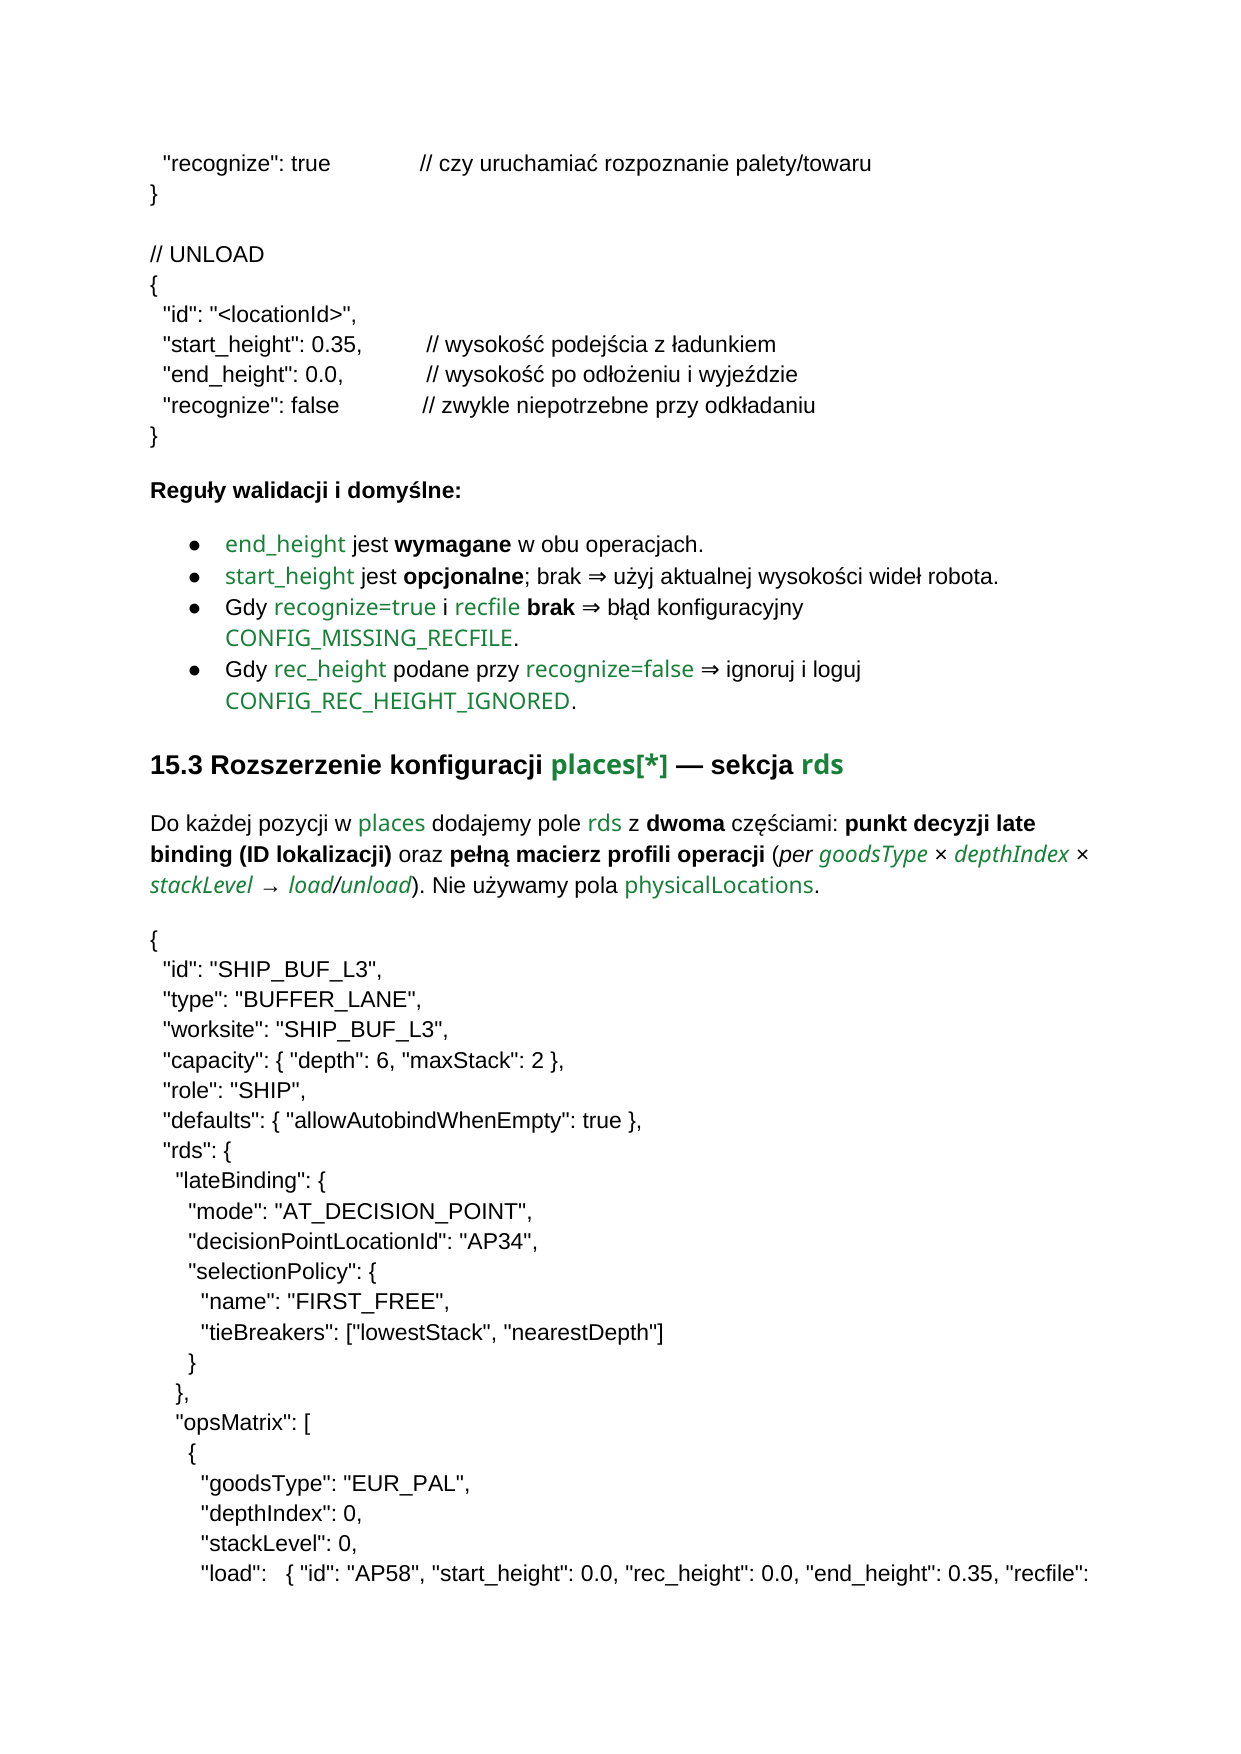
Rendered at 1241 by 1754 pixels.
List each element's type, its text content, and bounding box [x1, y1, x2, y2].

text Do każdej pozycji w places dodajemy pole rds z dwoma częściami: punkt decyzji late binding (ID lokalizacji) oraz pełną macierz profili operacji (per goodsType × depthIndex × stackLevel → load/unload). Nie używamy pola physicalLocations. [150, 807, 1090, 901]
text "type": "BUFFER_LANE", [150, 986, 1090, 1012]
text } [150, 1349, 1090, 1375]
text } [150, 422, 1090, 448]
list Gdy recognize=true i recfile brak ⇒ błąd konfiguracyjny CONFIG_MISSING_RECFILE. [187, 591, 1090, 653]
text "recognize": true // czy uruchamiać rozpoznanie palety/towaru [150, 150, 1090, 176]
text "start_height": 0.35, // wysokość podejścia z ładunkiem [150, 331, 1090, 358]
text "defaults": { "allowAutobindWhenEmpty": true }, [150, 1107, 1090, 1133]
text "decisionPointLocationId": "AP34", [150, 1228, 1090, 1254]
text // UNLOAD [150, 241, 1090, 267]
text } [150, 180, 1090, 207]
list end_height jest wymagane w obu operacjach. [187, 528, 1090, 560]
text "depthIndex": 0, [150, 1500, 1090, 1526]
text "selectionPolicy": { [150, 1258, 1090, 1284]
text }, [150, 1379, 1090, 1405]
text Reguły walidacji i domyślne: [150, 477, 1090, 503]
text "id": "<locationId>", [150, 301, 1090, 327]
text "lateBinding": { [150, 1167, 1090, 1194]
text { [150, 271, 1090, 297]
text { [150, 926, 1090, 952]
list start_height jest opcjonalne; brak ⇒ użyj aktualnej wysokości wideł robota. [187, 560, 1090, 591]
text "worksite": "SHIP_BUF_L3", [150, 1016, 1090, 1043]
text "name": "FIRST_FREE", [150, 1288, 1090, 1314]
list Gdy rec_height podane przy recognize=false ⇒ ignoruj i loguj CONFIG_REC_HEIGHT_IGNORED. [187, 653, 1090, 716]
text { [150, 1439, 1090, 1466]
text "id": "SHIP_BUF_L3", [150, 956, 1090, 982]
text "end_height": 0.0, // wysokość po odłożeniu i wyjeździe [150, 361, 1090, 388]
text "stackLevel": 0, [150, 1530, 1090, 1556]
text "mode": "AT_DECISION_POINT", [150, 1198, 1090, 1224]
text "opsMatrix": [ [150, 1409, 1090, 1435]
text "capacity": { "depth": 6, "maxStack": 2 }, [150, 1047, 1090, 1073]
text "recognize": false // zwykle niepotrzebne przy odkładaniu [150, 392, 1090, 418]
text "load": { "id": "AP58", "start_height": 0.0, "rec_height": 0.0, "end_height": 0.35, "recfile": [150, 1560, 1090, 1586]
text "tieBreakers": ["lowestStack", "nearestDepth"] [150, 1318, 1090, 1345]
subtitle 15.3 Rozszerzenie konfiguracji places[*] — sekcja rds [150, 745, 1090, 782]
text "role": "SHIP", [150, 1077, 1090, 1103]
text "rds": { [150, 1137, 1090, 1163]
text "goodsType": "EUR_PAL", [150, 1469, 1090, 1496]
